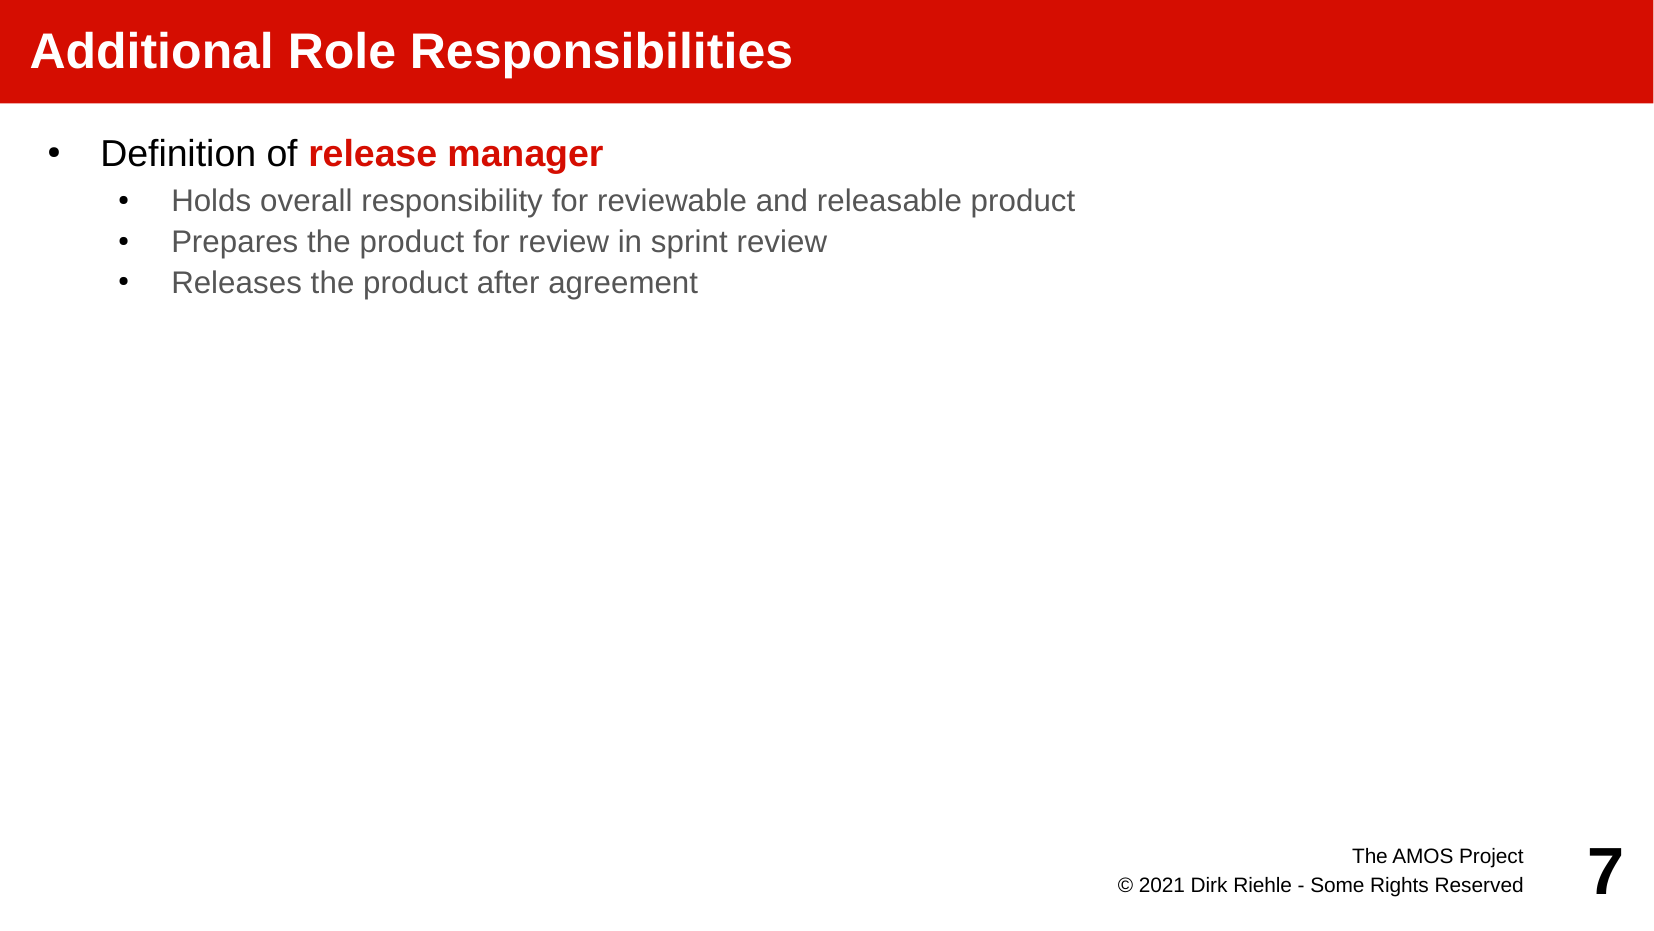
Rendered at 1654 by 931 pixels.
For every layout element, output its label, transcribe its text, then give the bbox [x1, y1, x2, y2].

list Definition of release manager Holds overall responsibility for reviewable and releasable product Prepares the product for review in sprint review Releases the product after agreement [29, 132, 1625, 813]
title Additional Role Responsibilities [0, 0, 1654, 104]
